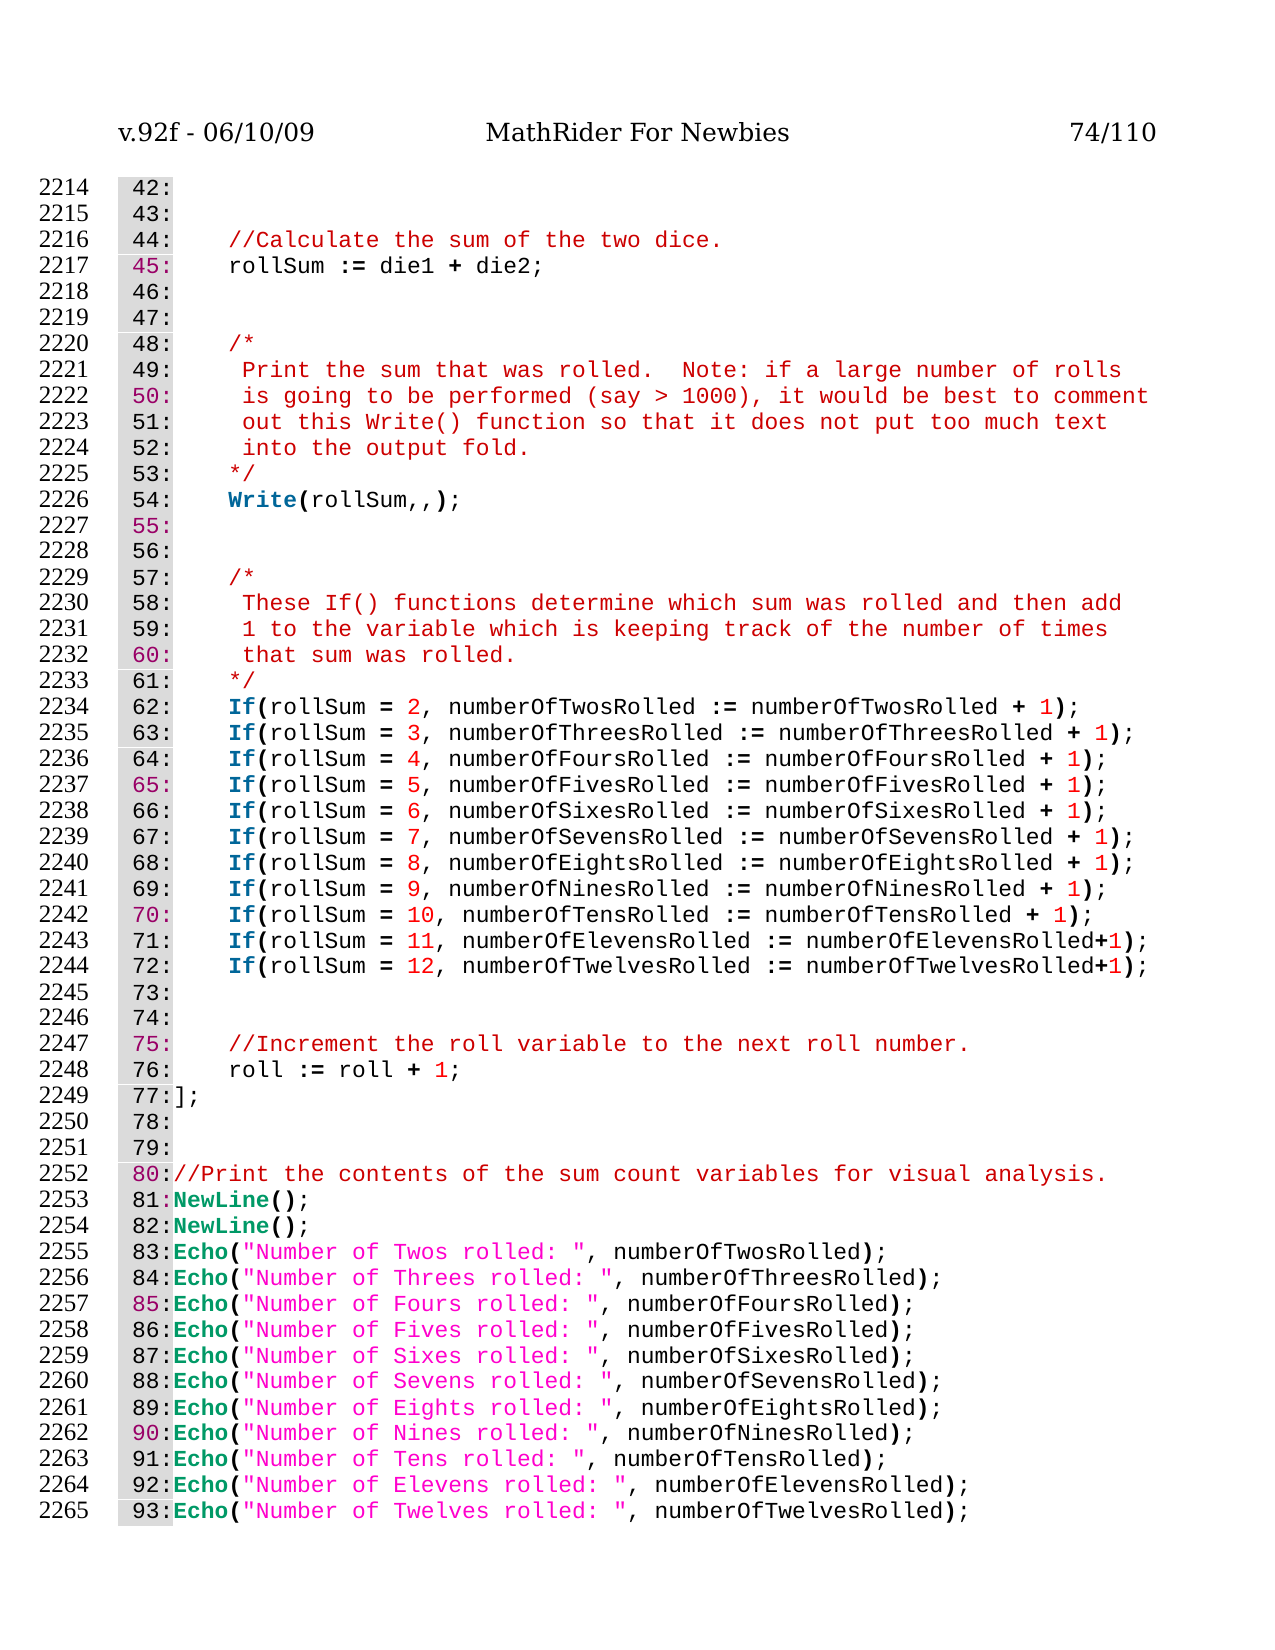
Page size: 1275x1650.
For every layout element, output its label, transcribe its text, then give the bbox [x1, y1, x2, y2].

text 55: [118, 514, 1157, 540]
text 65: If(rollSum = 5, numberOfFivesRolled := numberOfFivesRolled + 1); [118, 773, 1157, 799]
text 68: If(rollSum = 8, numberOfEightsRolled := numberOfEightsRolled + 1); [118, 851, 1157, 877]
text 74: [118, 1007, 1157, 1033]
text 47: [118, 306, 1157, 332]
text 48: /* [118, 332, 1157, 358]
text 45: rollSum := die1 + die2; [118, 254, 1157, 281]
text 89:Echo("Number of Eights rolled: ", numberOfEightsRolled); [118, 1396, 1157, 1422]
text 66: If(rollSum = 6, numberOfSixesRolled := numberOfSixesRolled + 1); [118, 799, 1157, 825]
text 49: Print the sum that was rolled. Note: if a large number of rolls [118, 358, 1157, 384]
text 76: roll := roll + 1; [118, 1059, 1157, 1084]
text 58: These If() functions determine which sum was rolled and then add [118, 592, 1157, 618]
text 46: [118, 281, 1157, 306]
text 83:Echo("Number of Twos rolled: ", numberOfTwosRolled); [118, 1240, 1157, 1266]
text 85:Echo("Number of Fours rolled: ", numberOfFoursRolled); [118, 1292, 1157, 1318]
text 67: If(rollSum = 7, numberOfSevensRolled := numberOfSevensRolled + 1); [118, 825, 1157, 851]
text 60: that sum was rolled. [118, 644, 1157, 669]
text 62: If(rollSum = 2, numberOfTwosRolled := numberOfTwosRolled + 1); [118, 696, 1157, 721]
text 64: If(rollSum = 4, numberOfFoursRolled := numberOfFoursRolled + 1); [118, 747, 1157, 773]
text 53: */ [118, 462, 1157, 488]
text 61: */ [118, 669, 1157, 696]
text 78: [118, 1111, 1157, 1136]
text 88:Echo("Number of Sevens rolled: ", numberOfSevensRolled); [118, 1370, 1157, 1396]
text 72: If(rollSum = 12, numberOfTwelvesRolled := numberOfTwelvesRolled+1); [118, 955, 1157, 981]
text 51: out this Write() function so that it does not put too much text [118, 410, 1157, 436]
text 75: //Increment the roll variable to the next roll number. [118, 1033, 1157, 1059]
text 79: [118, 1136, 1157, 1162]
text 52: into the output fold. [118, 436, 1157, 462]
text 84:Echo("Number of Threes rolled: ", numberOfThreesRolled); [118, 1266, 1157, 1292]
text 69: If(rollSum = 9, numberOfNinesRolled := numberOfNinesRolled + 1); [118, 877, 1157, 903]
text 54: Write(rollSum,,); [118, 488, 1157, 514]
text 63: If(rollSum = 3, numberOfThreesRolled := numberOfThreesRolled + 1); [118, 721, 1157, 747]
text 90:Echo("Number of Nines rolled: ", numberOfNinesRolled); [118, 1422, 1157, 1448]
text 73: [118, 981, 1157, 1007]
text 59: 1 to the variable which is keeping track of the number of times [118, 618, 1157, 644]
text 57: /* [118, 566, 1157, 592]
text 43: [118, 203, 1157, 229]
text 92:Echo("Number of Elevens rolled: ", numberOfElevensRolled); [118, 1474, 1157, 1499]
text 56: [118, 540, 1157, 566]
text 80://Print the contents of the sum count variables for visual analysis. [118, 1162, 1157, 1188]
text 93:Echo("Number of Twelves rolled: ", numberOfTwelvesRolled); [118, 1499, 1157, 1526]
text 82:NewLine(); [118, 1214, 1157, 1240]
text 70: If(rollSum = 10, numberOfTensRolled := numberOfTensRolled + 1); [118, 903, 1157, 929]
text 87:Echo("Number of Sixes rolled: ", numberOfSixesRolled); [118, 1344, 1157, 1370]
text 42: [118, 177, 1157, 203]
text 77:]; [118, 1084, 1157, 1111]
text 86:Echo("Number of Fives rolled: ", numberOfFivesRolled); [118, 1318, 1157, 1344]
text 91:Echo("Number of Tens rolled: ", numberOfTensRolled); [118, 1448, 1157, 1474]
text 81:NewLine(); [118, 1188, 1157, 1214]
text 44: //Calculate the sum of the two dice. [118, 229, 1157, 254]
text 71: If(rollSum = 11, numberOfElevensRolled := numberOfElevensRolled+1); [118, 929, 1157, 955]
text 50: is going to be performed (say > 1000), it would be best to comment [118, 384, 1157, 410]
